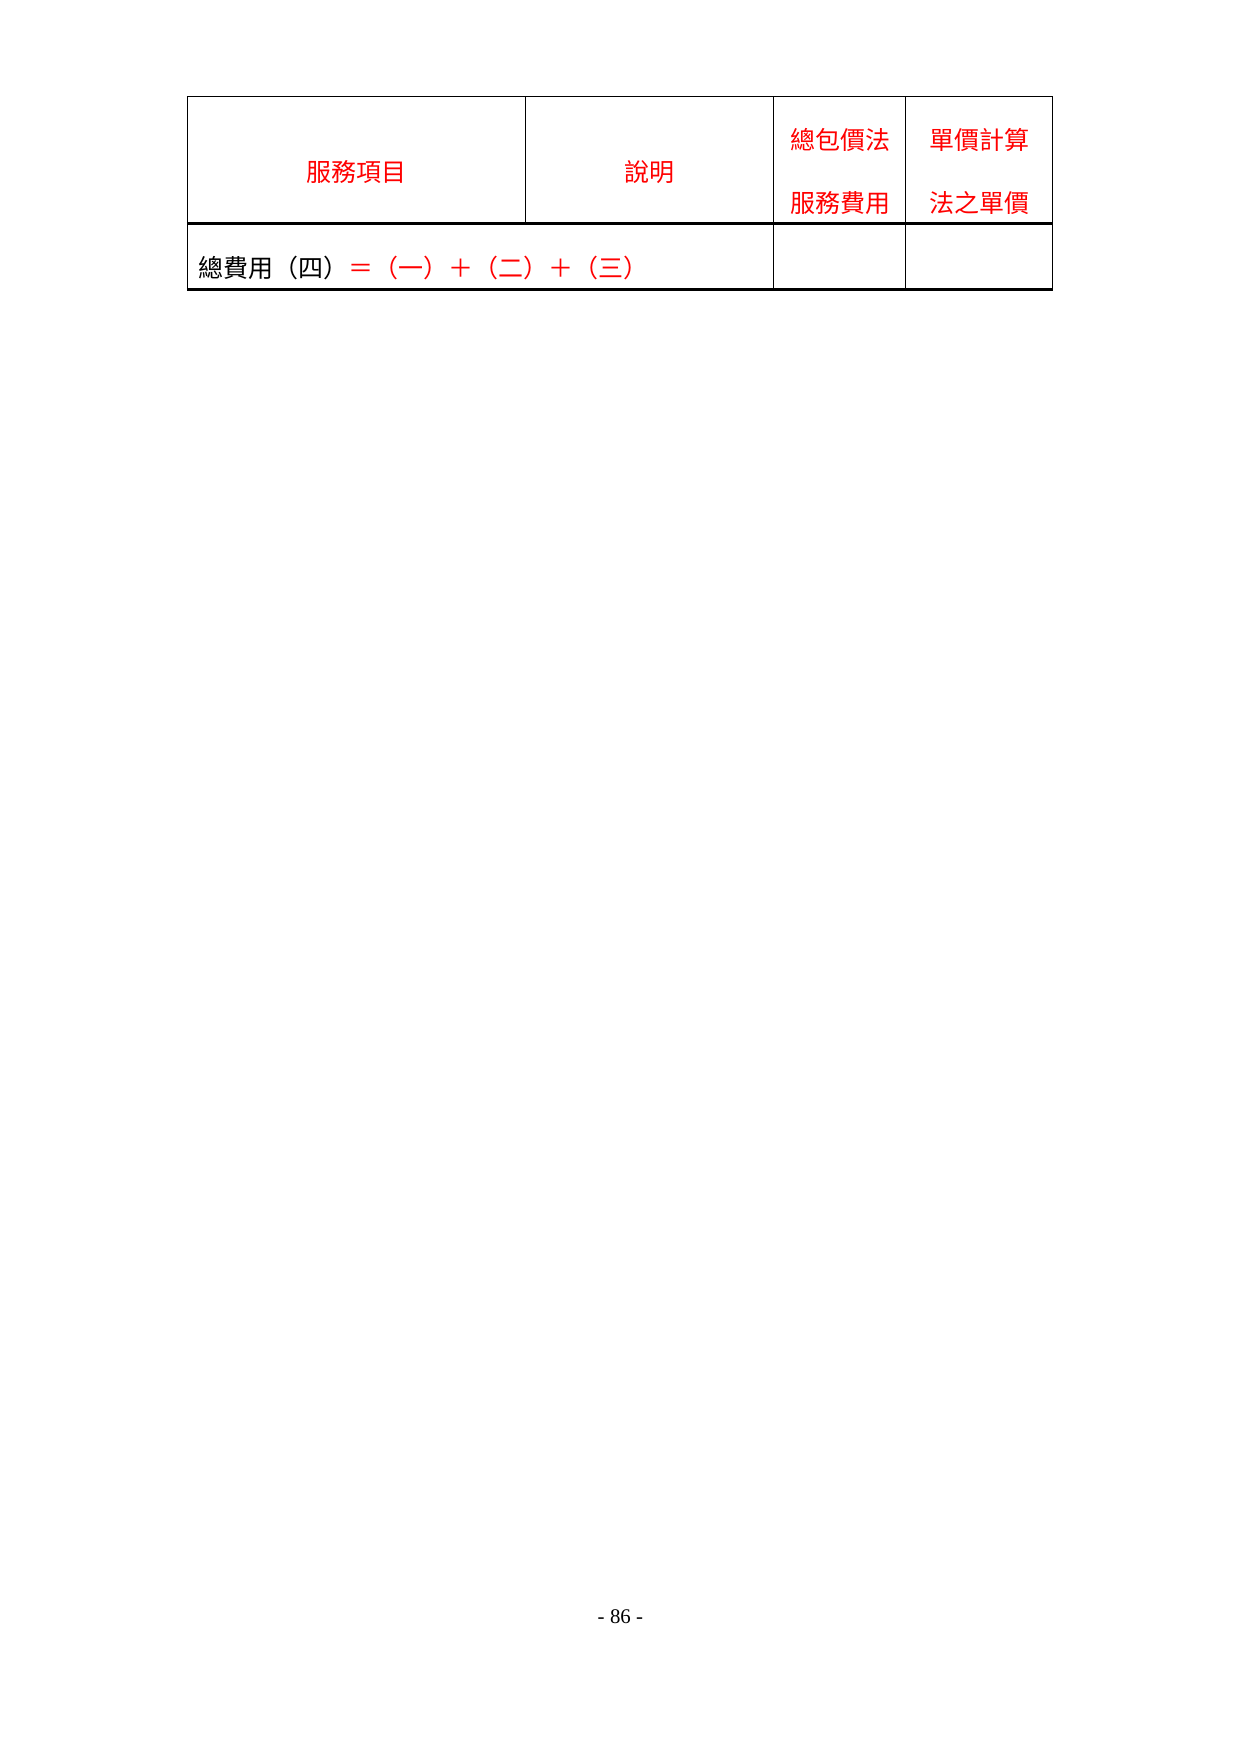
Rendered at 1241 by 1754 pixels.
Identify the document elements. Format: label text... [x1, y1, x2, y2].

table_header 總包價法服務費用 [774, 97, 905, 222]
table_header 說明 [526, 97, 773, 222]
table_header 服務項目 [188, 97, 525, 222]
table_header 單價計算法之單價 [906, 97, 1052, 222]
table_cell [774, 225, 905, 288]
table_cell 總費用（四）＝（一）＋（二）＋（三） [188, 225, 773, 288]
table_cell [906, 225, 1052, 288]
